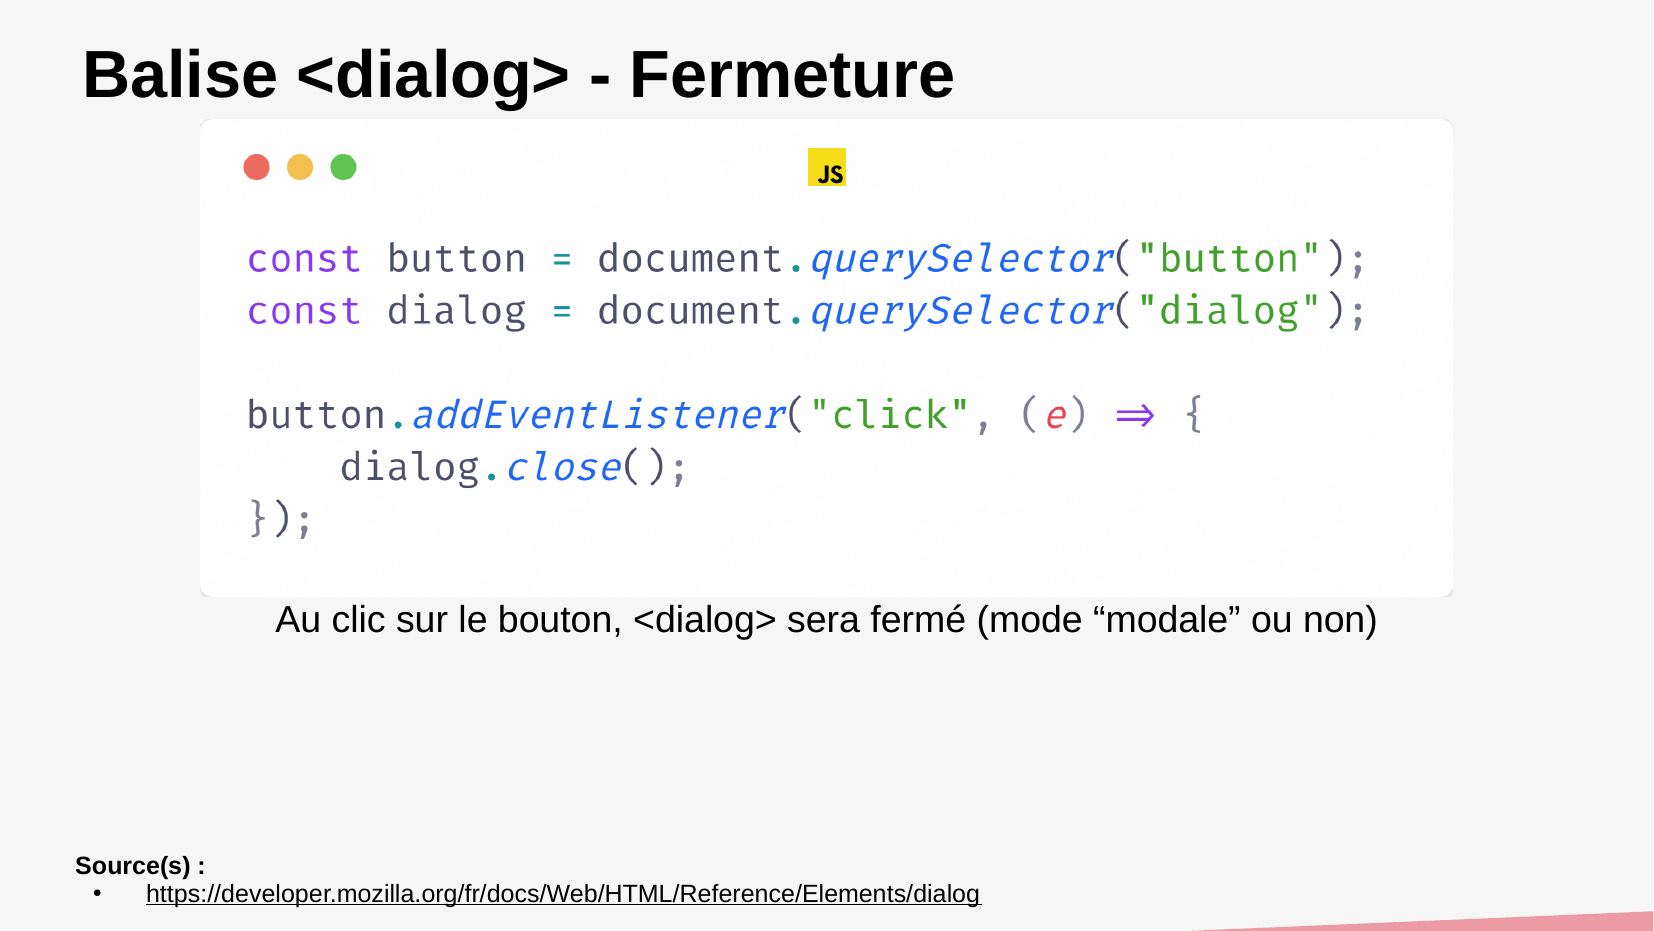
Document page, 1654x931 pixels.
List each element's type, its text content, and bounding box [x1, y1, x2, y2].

picture [200, 119, 1453, 591]
text_box Au clic sur le bouton, <dialog> sera fermé (mode “modale” ou non) [118, 591, 1536, 650]
text_box Source(s) : https://developer.mozilla.org/fr/docs/Web/HTML/Reference/Elements/dialog [60, 815, 1546, 916]
text_box [1186, 911, 1654, 931]
title Balise <dialog> - Fermeture [82, 37, 1571, 114]
